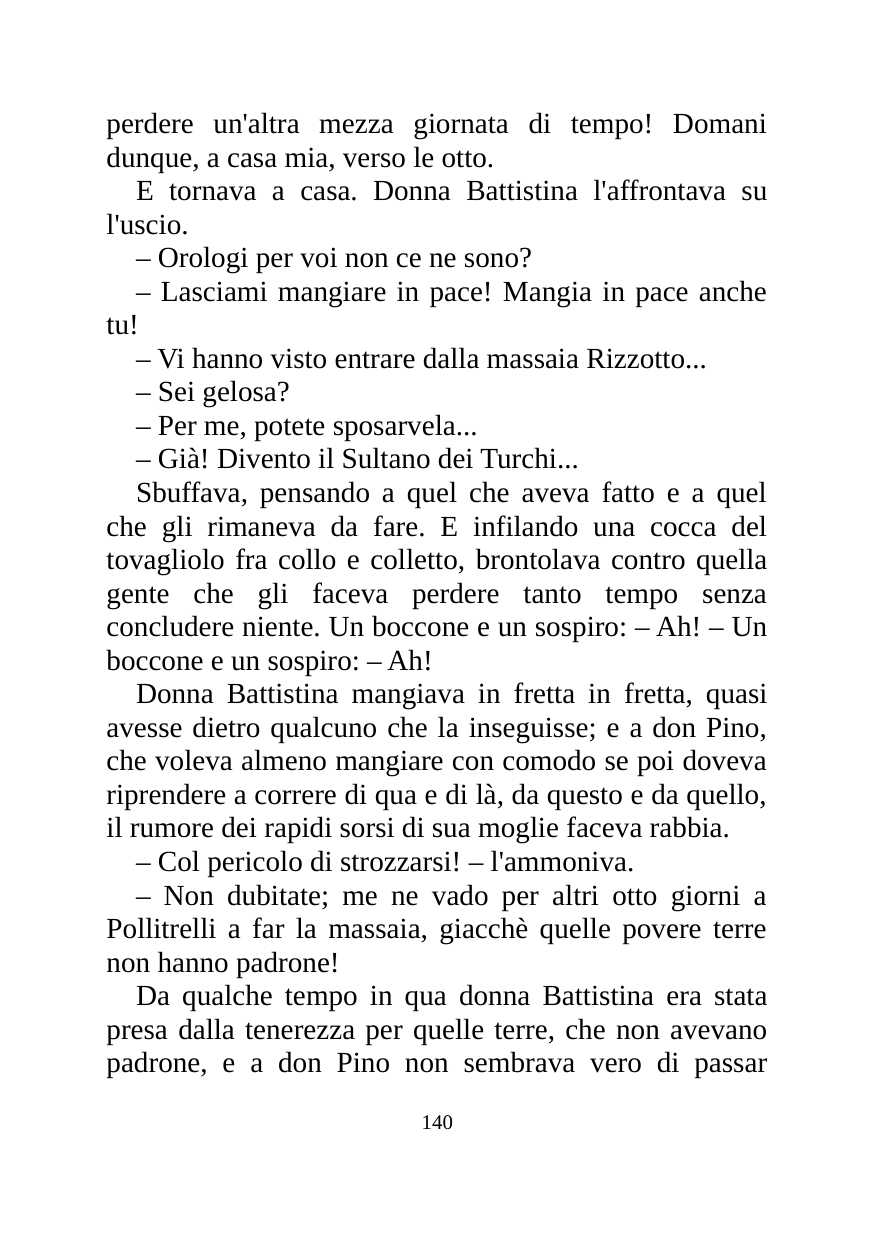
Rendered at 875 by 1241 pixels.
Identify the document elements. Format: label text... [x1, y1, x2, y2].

text Donna Battistina mangiava in fretta in fretta, quasi avesse dietro qualcuno che la inseguisse; e a don Pino, che voleva almeno mangiare con comodo se poi doveva riprendere a correre di qua e di là, da questo e da quello, il rumore dei rapidi sorsi di sua moglie faceva rabbia. [106, 676, 768, 844]
text – Non dubitate; me ne vado per altri otto giorni a Pollitrelli a far la massaia, giacchè quelle povere terre non hanno padrone! [106, 878, 768, 978]
text perdere un'altra mezza giornata di tempo! Domani dunque, a casa mia, verso le otto. [106, 106, 768, 173]
text – Già! Divento il Sultano dei Turchi... [106, 442, 768, 475]
text Sbuffava, pensando a quel che aveva fatto e a quel che gli rimaneva da fare. E infilando una cocca del tovagliolo fra collo e colletto, brontolava contro quella gente che gli faceva perdere tanto tempo senza concludere niente. Un boccone e un sospiro: – Ah! – Un boccone e un sospiro: – Ah! [106, 475, 768, 676]
text – Sei gelosa? [106, 374, 768, 408]
text Da qualche tempo in qua donna Battistina era stata presa dalla tenerezza per quelle terre, che non avevano padrone, e a don Pino non sembrava vero di passar [106, 978, 768, 1079]
text – Per me, potete sposarvela... [106, 408, 768, 442]
text – Vi hanno visto entrare dalla massaia Rizzotto... [106, 341, 768, 374]
text E tornava a casa. Donna Battistina l'affrontava su l'uscio. [106, 173, 768, 240]
text – Orologi per voi non ce ne sono? [106, 240, 768, 274]
text – Col pericolo di strozzarsi! – l'ammoniva. [106, 844, 768, 878]
text – Lasciami mangiare in pace! Mangia in pace anche tu! [106, 274, 768, 341]
